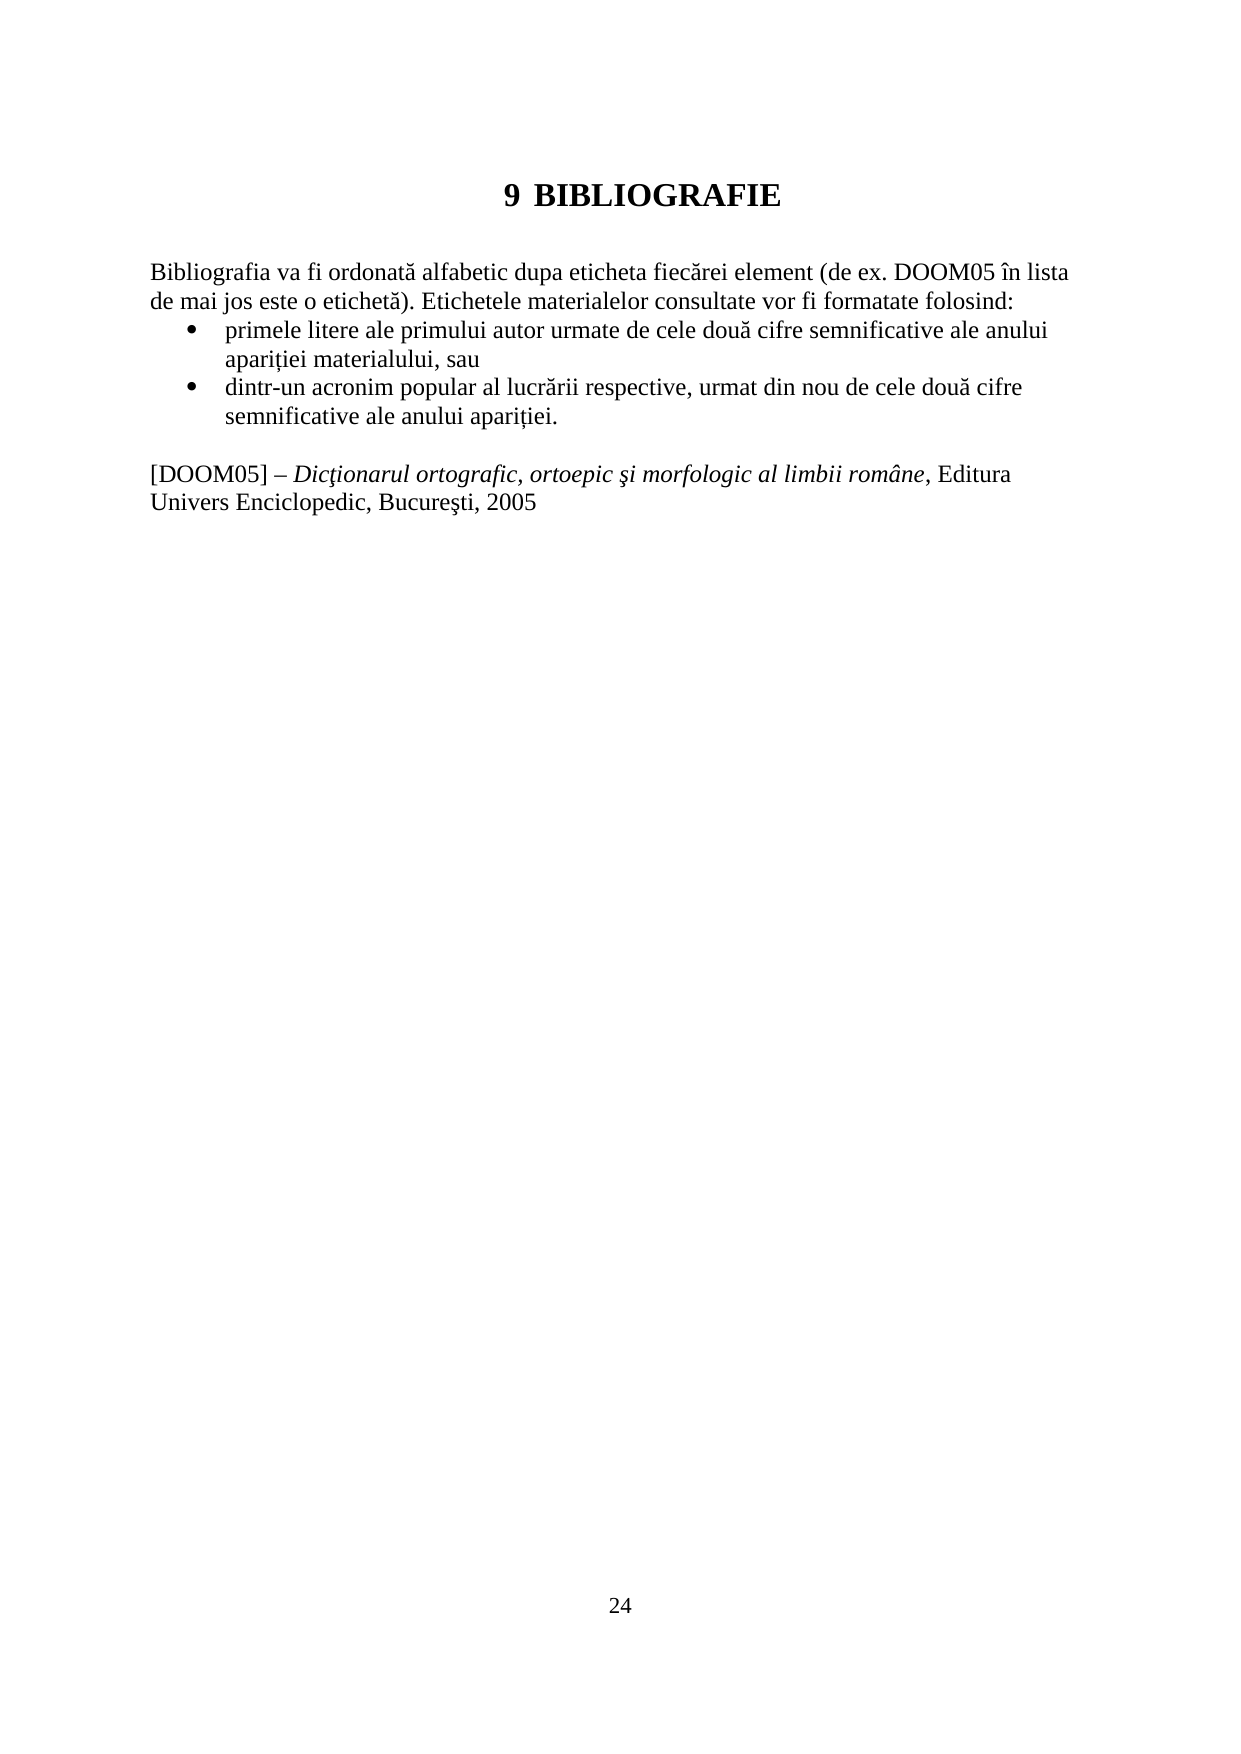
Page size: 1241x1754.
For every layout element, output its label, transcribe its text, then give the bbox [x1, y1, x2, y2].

text [DOOM05] – Dicţionarul ortografic, ortoepic şi morfologic al limbii române, Editura Univers Enciclopedic, Bucureşti, 2005 [150, 459, 1090, 516]
list dintr-un acronim popular al lucrării respective, urmat din nou de cele două cifre semnificative ale anului apariției. [187, 372, 1090, 430]
text Bibliografia va fi ordonată alfabetic dupa eticheta fiecărei element (de ex. DOOM05 în lista de mai jos este o etichetă). Etichetele materialelor consultate vor fi formatate folosind: [150, 257, 1090, 315]
list primele litere ale primului autor urmate de cele două cifre semnificative ale anului apariției materialului, sau [187, 315, 1090, 372]
subtitle Bibliografie [195, 175, 1090, 213]
